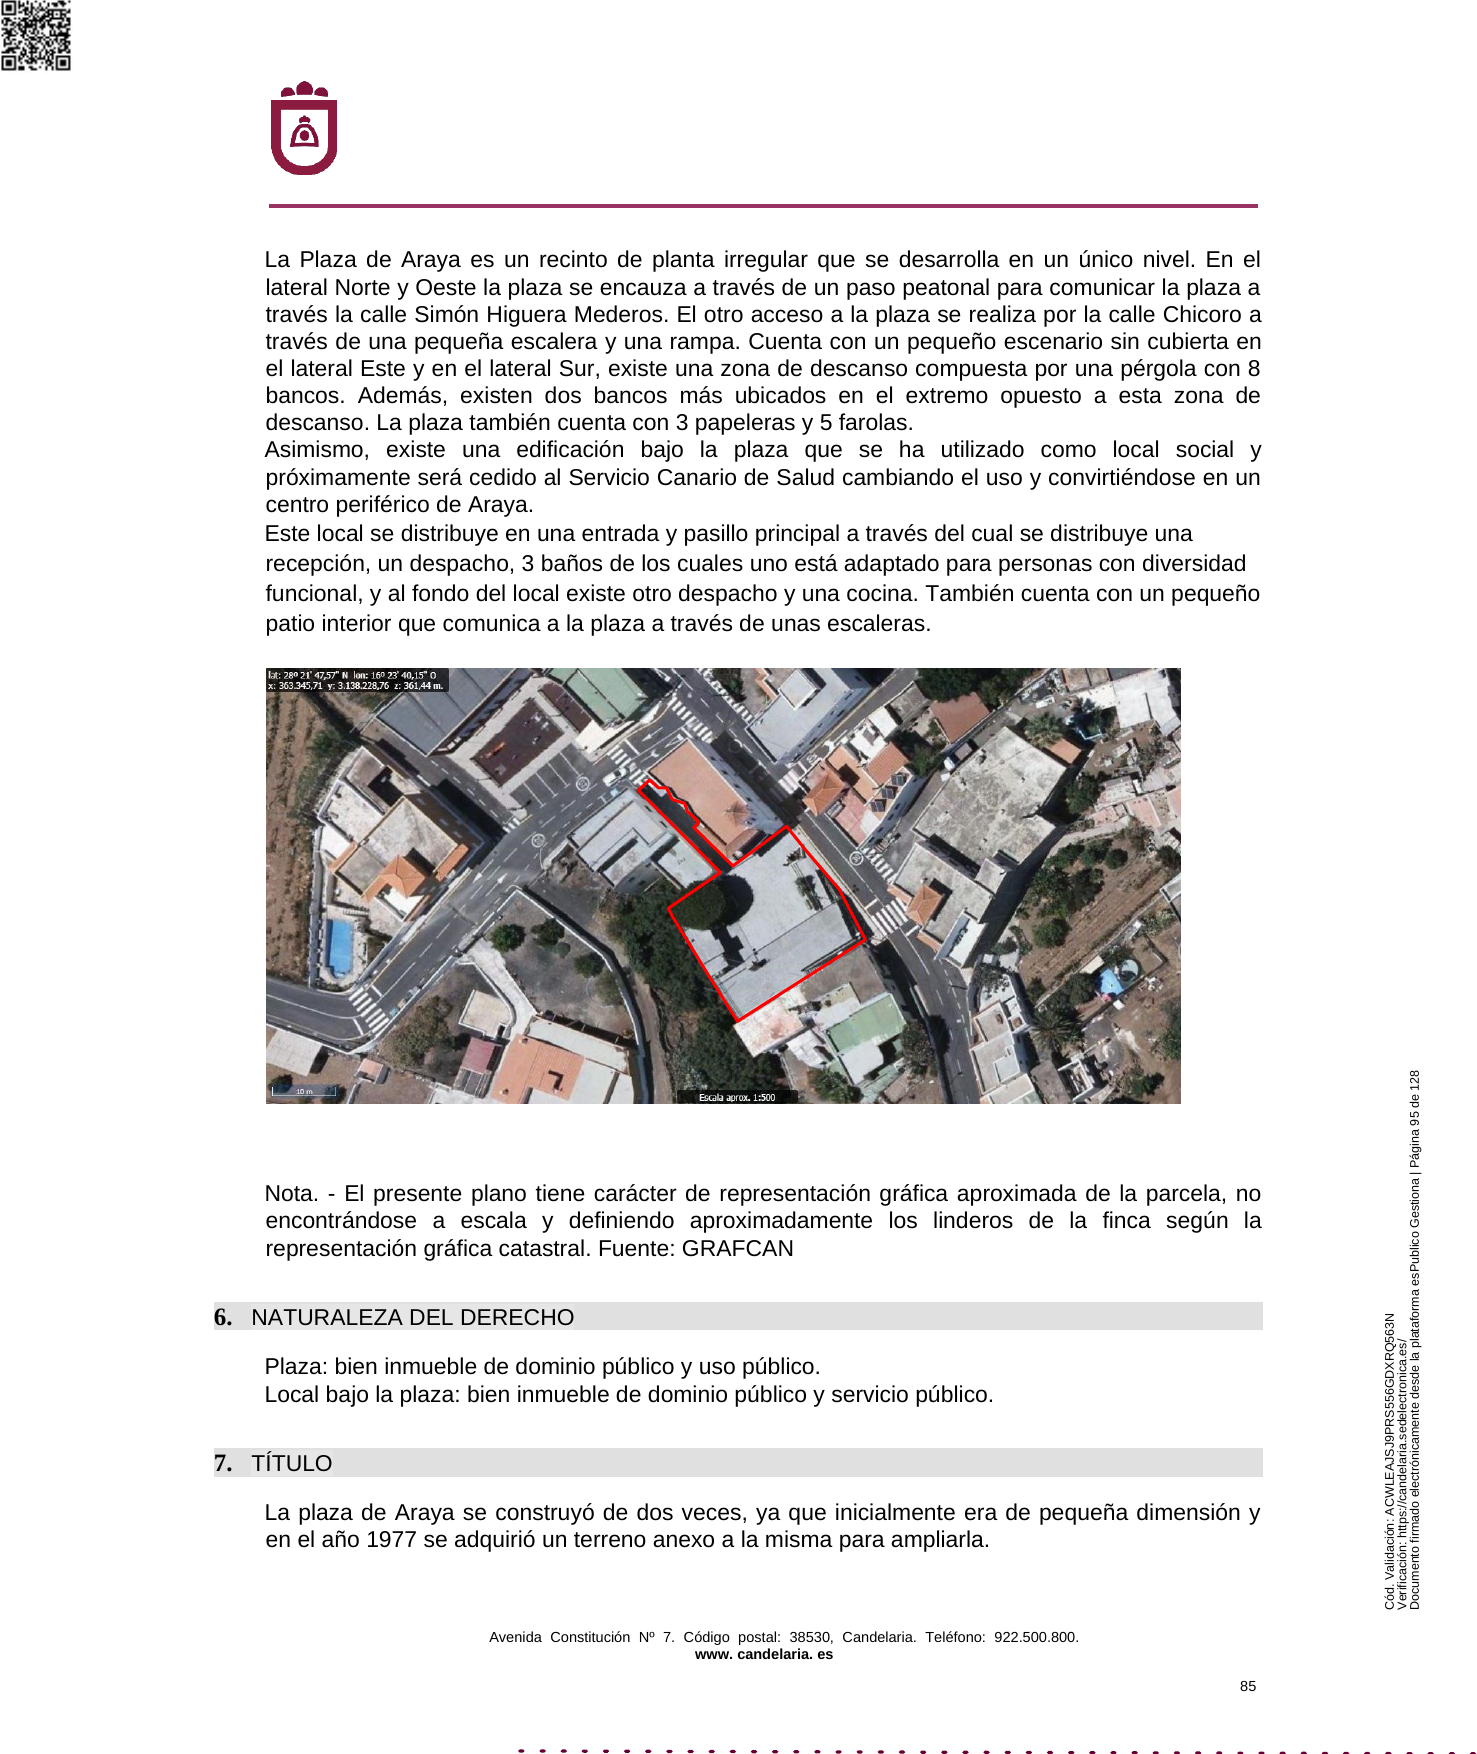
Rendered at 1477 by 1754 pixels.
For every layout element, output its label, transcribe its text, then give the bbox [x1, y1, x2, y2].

text Plaza: bien inmueble de dominio público y uso público. [264, 1353, 1262, 1379]
list NATURALEZA DEL DERECHO [214, 1302, 1263, 1330]
text La Plaza de Araya es un recinto de planta irregular que se desarrolla en un único nivel. En el lateral Norte y Oeste la plaza se encauza a través de un paso peatonal para comunicar la plaza a través la calle Simón Higuera Mederos. El otro acceso a la plaza se realiza por la calle Chicoro a través de una pequeña escalera y una rampa. Cuenta con un pequeño escenario sin cubierta en el lateral Este y en el lateral Sur, existe una zona de descanso compuesta por una pérgola con 8 bancos. Además, existen dos bancos más ubicados en el extremo opuesto a esta zona de descanso. La plaza también cuenta con 3 papeleras y 5 farolas. [264, 246, 1262, 435]
text Local bajo la plaza: bien inmueble de dominio público y servicio público. [264, 1381, 1262, 1407]
text Este local se distribuye en una entrada y pasillo principal a través del cual se distribuye una recepción, un despacho, 3 baños de los cuales uno está adaptado para personas con diversidad funcional, y al fondo del local existe otro despacho y una cocina. También cuenta con un pequeño patio interior que comunica a la plaza a través de unas escaleras. [264, 520, 1263, 637]
text La plaza de Araya se construyó de dos veces, ya que inicialmente era de pequeña dimensión y en el año 1977 se adquirió un terreno anexo a la misma para ampliarla. [264, 1499, 1262, 1552]
text Nota. - El presente plano tiene carácter de representación gráfica aproximada de la parcela, no encontrándose a escala y definiendo aproximadamente los linderos de la finca según la representación gráfica catastral. Fuente: GRAFCAN [264, 1180, 1262, 1261]
text Asimismo, existe una edificación bajo la plaza que se ha utilizado como local social y próximamente será cedido al Servicio Canario de Salud cambiando el uso y convirtiéndose en un centro periférico de Araya. [264, 436, 1262, 517]
list TÍTULO [214, 1448, 1263, 1477]
